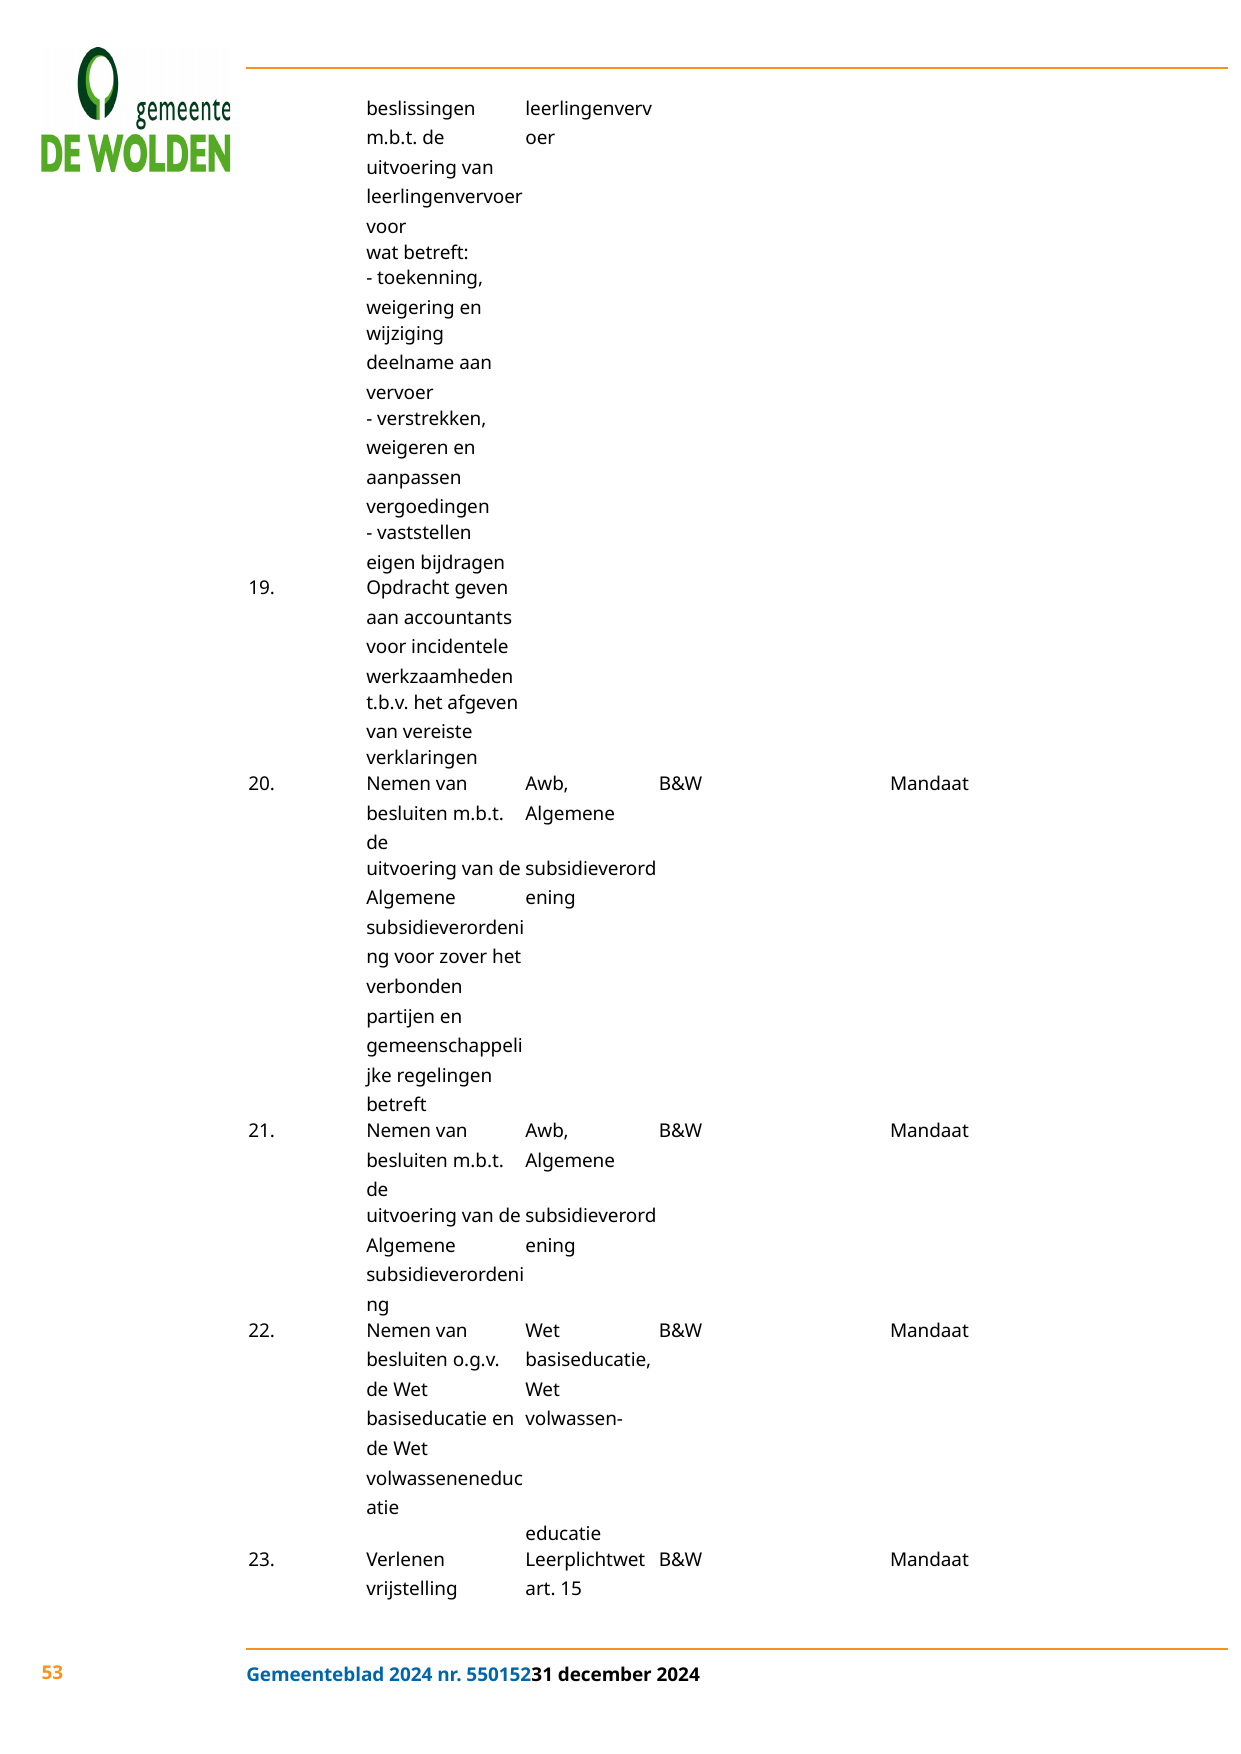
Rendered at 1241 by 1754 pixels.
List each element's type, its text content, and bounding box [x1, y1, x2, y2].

table_cell [1034, 1546, 1152, 1601]
table_cell [890, 1520, 1033, 1546]
table_cell [890, 265, 1033, 320]
table_cell [525, 265, 659, 320]
table_cell [1034, 405, 1152, 519]
table_cell [248, 689, 366, 744]
table_cell [525, 744, 659, 770]
table_cell [890, 575, 1033, 689]
table_cell [659, 239, 890, 264]
table_cell Nemen van besluiten o.g.v. de Wet basiseducatie en de Wet volwasseneneducatie [366, 1317, 525, 1520]
table_cell [1034, 575, 1152, 689]
table_cell [1034, 519, 1152, 574]
table_cell [1034, 770, 1152, 855]
table_cell educatie [525, 1520, 659, 1546]
table_cell [248, 1520, 366, 1546]
table_cell Wet basiseducatie, Wet volwassen- [525, 1317, 659, 1520]
table_cell [248, 239, 366, 264]
table_cell [659, 320, 890, 405]
table_cell [1034, 265, 1152, 320]
table_cell B&W [659, 770, 890, 855]
table_cell Nemen van besluiten m.b.t. de [366, 770, 525, 855]
table_cell [1034, 744, 1152, 770]
table_cell [248, 320, 366, 405]
table_cell B&W [659, 1118, 890, 1202]
table_cell [890, 1202, 1033, 1317]
table_cell Mandaat [890, 1546, 1033, 1601]
table_cell [890, 95, 1033, 239]
table_cell [659, 1520, 890, 1546]
table_cell [1034, 239, 1152, 264]
table_cell [1034, 1118, 1152, 1202]
table_cell [659, 855, 890, 1117]
table_cell uitvoering van de Algemene subsidieverordening voor zover het verbonden partijen en gemeenschappelijke regelingen betreft [366, 855, 525, 1117]
table_cell subsidieverordening [525, 855, 659, 1117]
picture [41, 47, 231, 172]
table_cell 21. [248, 1118, 366, 1202]
table_cell 19. [248, 575, 366, 689]
table_cell [1034, 95, 1152, 239]
table_cell [890, 689, 1033, 744]
table_cell uitvoering van de Algemene subsidieverordening [366, 1202, 525, 1317]
table_cell [525, 689, 659, 744]
table_cell [525, 239, 659, 264]
table_cell 20. [248, 770, 366, 855]
table_cell Opdracht geven aan accountants voor incidentele werkzaamheden [366, 575, 525, 689]
table_cell Mandaat [890, 1118, 1033, 1202]
table_cell [366, 1520, 525, 1546]
table_cell [659, 575, 890, 689]
table_cell [659, 744, 890, 770]
table_cell verklaringen [366, 744, 525, 770]
table_cell [1034, 689, 1152, 744]
table_cell - vaststellen eigen bijdragen [366, 519, 525, 574]
table_cell wat betreft: [366, 239, 525, 264]
table_cell 23. [248, 1546, 366, 1601]
table_cell [248, 405, 366, 519]
table_cell Nemen van besluiten m.b.t. de [366, 1118, 525, 1202]
table_cell t.b.v. het afgeven van vereiste [366, 689, 525, 744]
table_cell [248, 1202, 366, 1317]
table_cell [525, 405, 659, 519]
table_cell [890, 405, 1033, 519]
table_cell Leerplichtwet art. 15 [525, 1546, 659, 1601]
table_cell 22. [248, 1317, 366, 1520]
table_cell [248, 744, 366, 770]
table_cell Awb, Algemene [525, 770, 659, 855]
table_cell [890, 855, 1033, 1117]
table_cell [659, 1202, 890, 1317]
table_cell [248, 95, 366, 239]
table_cell [248, 265, 366, 320]
table_cell leerlingenvervoer [525, 95, 659, 239]
table_cell [890, 239, 1033, 264]
table_cell B&W [659, 1546, 890, 1601]
table_cell Mandaat [890, 770, 1033, 855]
table_cell [890, 744, 1033, 770]
table_cell [525, 575, 659, 689]
table_cell [659, 405, 890, 519]
table_cell [248, 855, 366, 1117]
table_cell subsidieverordening [525, 1202, 659, 1317]
table_cell Mandaat [890, 1317, 1033, 1520]
table_cell Verlenen vrijstelling [366, 1546, 525, 1601]
table_cell - verstrekken, weigeren en aanpassen vergoedingen [366, 405, 525, 519]
table_cell [659, 95, 890, 239]
table_cell [659, 265, 890, 320]
table_cell wijziging deelname aan vervoer [366, 320, 525, 405]
table_cell beslissingen m.b.t. de uitvoering van leerlingenvervoer voor [366, 95, 525, 239]
table_cell [1034, 1202, 1152, 1317]
table_cell [525, 519, 659, 574]
table_cell [659, 689, 890, 744]
table_cell [1034, 855, 1152, 1117]
table_cell [525, 320, 659, 405]
table_cell Awb, Algemene [525, 1118, 659, 1202]
table_cell [890, 519, 1033, 574]
table_cell [1034, 1317, 1152, 1520]
table_cell B&W [659, 1317, 890, 1520]
table_cell - toekenning, weigering en [366, 265, 525, 320]
table_cell [1034, 1520, 1152, 1546]
table_cell [248, 519, 366, 574]
table_cell [659, 519, 890, 574]
table_cell [890, 320, 1033, 405]
table_cell [1034, 320, 1152, 405]
